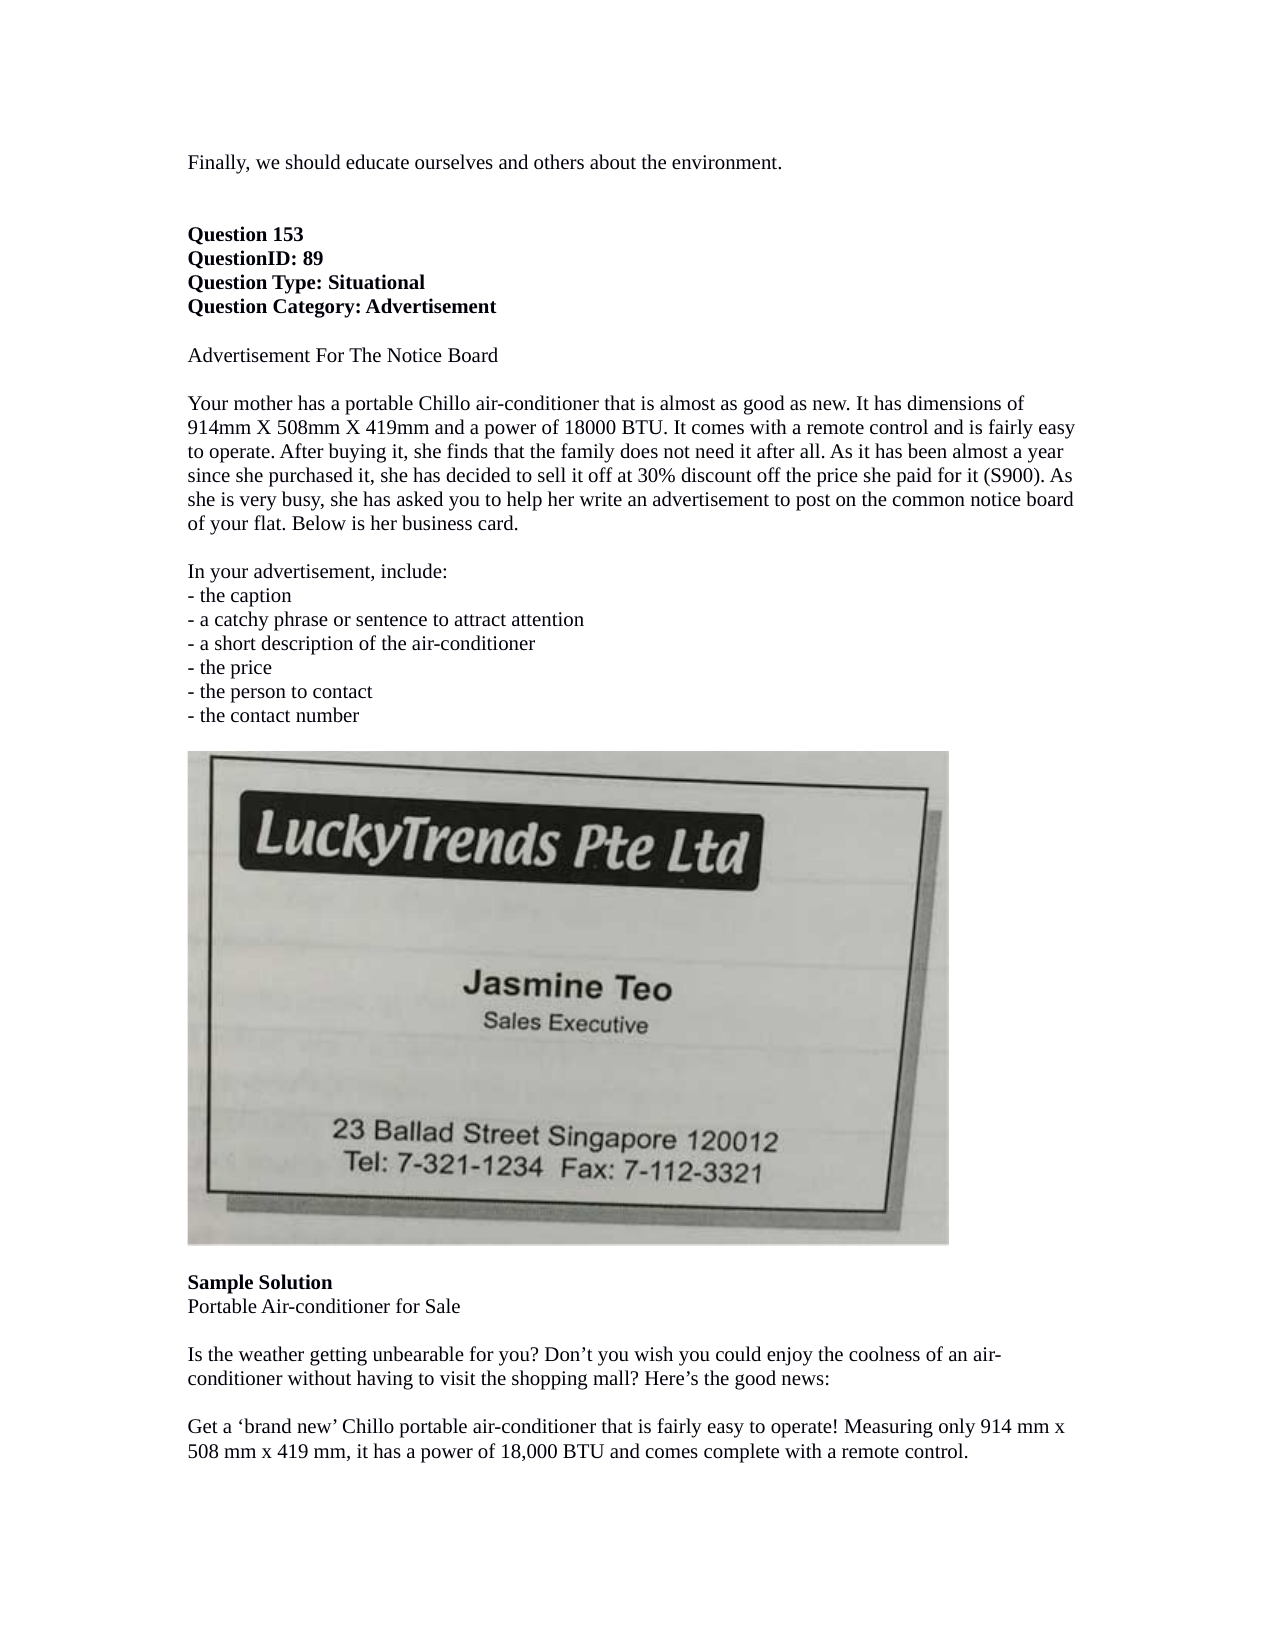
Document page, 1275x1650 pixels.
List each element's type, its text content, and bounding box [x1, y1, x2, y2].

text Your mother has a portable Chillo air-conditioner that is almost as good as new. It has dimensions of 914mm X 508mm X 419mm and a power of 18000 BTU. It comes with a remote control and is fairly easy to operate. After buying it, she finds that the family does not need it after all. As it has been almost a year since she purchased it, she has decided to sell it off at 30% discount off the price she paid for it (S900). As she is very busy, she has asked you to help her write an advertisement to post on the common notice board of your flat. Below is her business card. [187, 391, 1087, 535]
text QuestionID: 89 [187, 246, 1087, 270]
text Question Category: Advertisement [187, 294, 1087, 318]
text Portable Air-conditioner for Sale [187, 1294, 1087, 1318]
text - the person to contact [187, 679, 1087, 703]
text Get a ‘brand new’ Chillo portable air-conditioner that is fairly easy to operate! Measuring only 914 mm x 508 mm x 419 mm, it has a power of 18,000 BTU and comes complete with a remote control. [187, 1414, 1087, 1463]
text - the contact number [187, 703, 1087, 727]
text In your advertisement, include: [187, 559, 1087, 583]
picture [187, 751, 949, 1246]
text - a catchy phrase or sentence to attract attention [187, 607, 1087, 631]
text Finally, we should educate ourselves and others about the environment. [187, 150, 1087, 174]
text Question Type: Situational [187, 270, 1087, 294]
text Is the weather getting unbearable for you? Don’t you wish you could enjoy the coolness of an air-conditioner without having to visit the shopping mall? Here’s the good news: [187, 1342, 1087, 1390]
text Advertisement For The Notice Board [187, 342, 1087, 367]
text - the caption [187, 583, 1087, 607]
text - a short description of the air-conditioner [187, 631, 1087, 655]
text - the price [187, 655, 1087, 679]
text Sample Solution [187, 1270, 1087, 1294]
text Question 153 [187, 222, 1087, 246]
